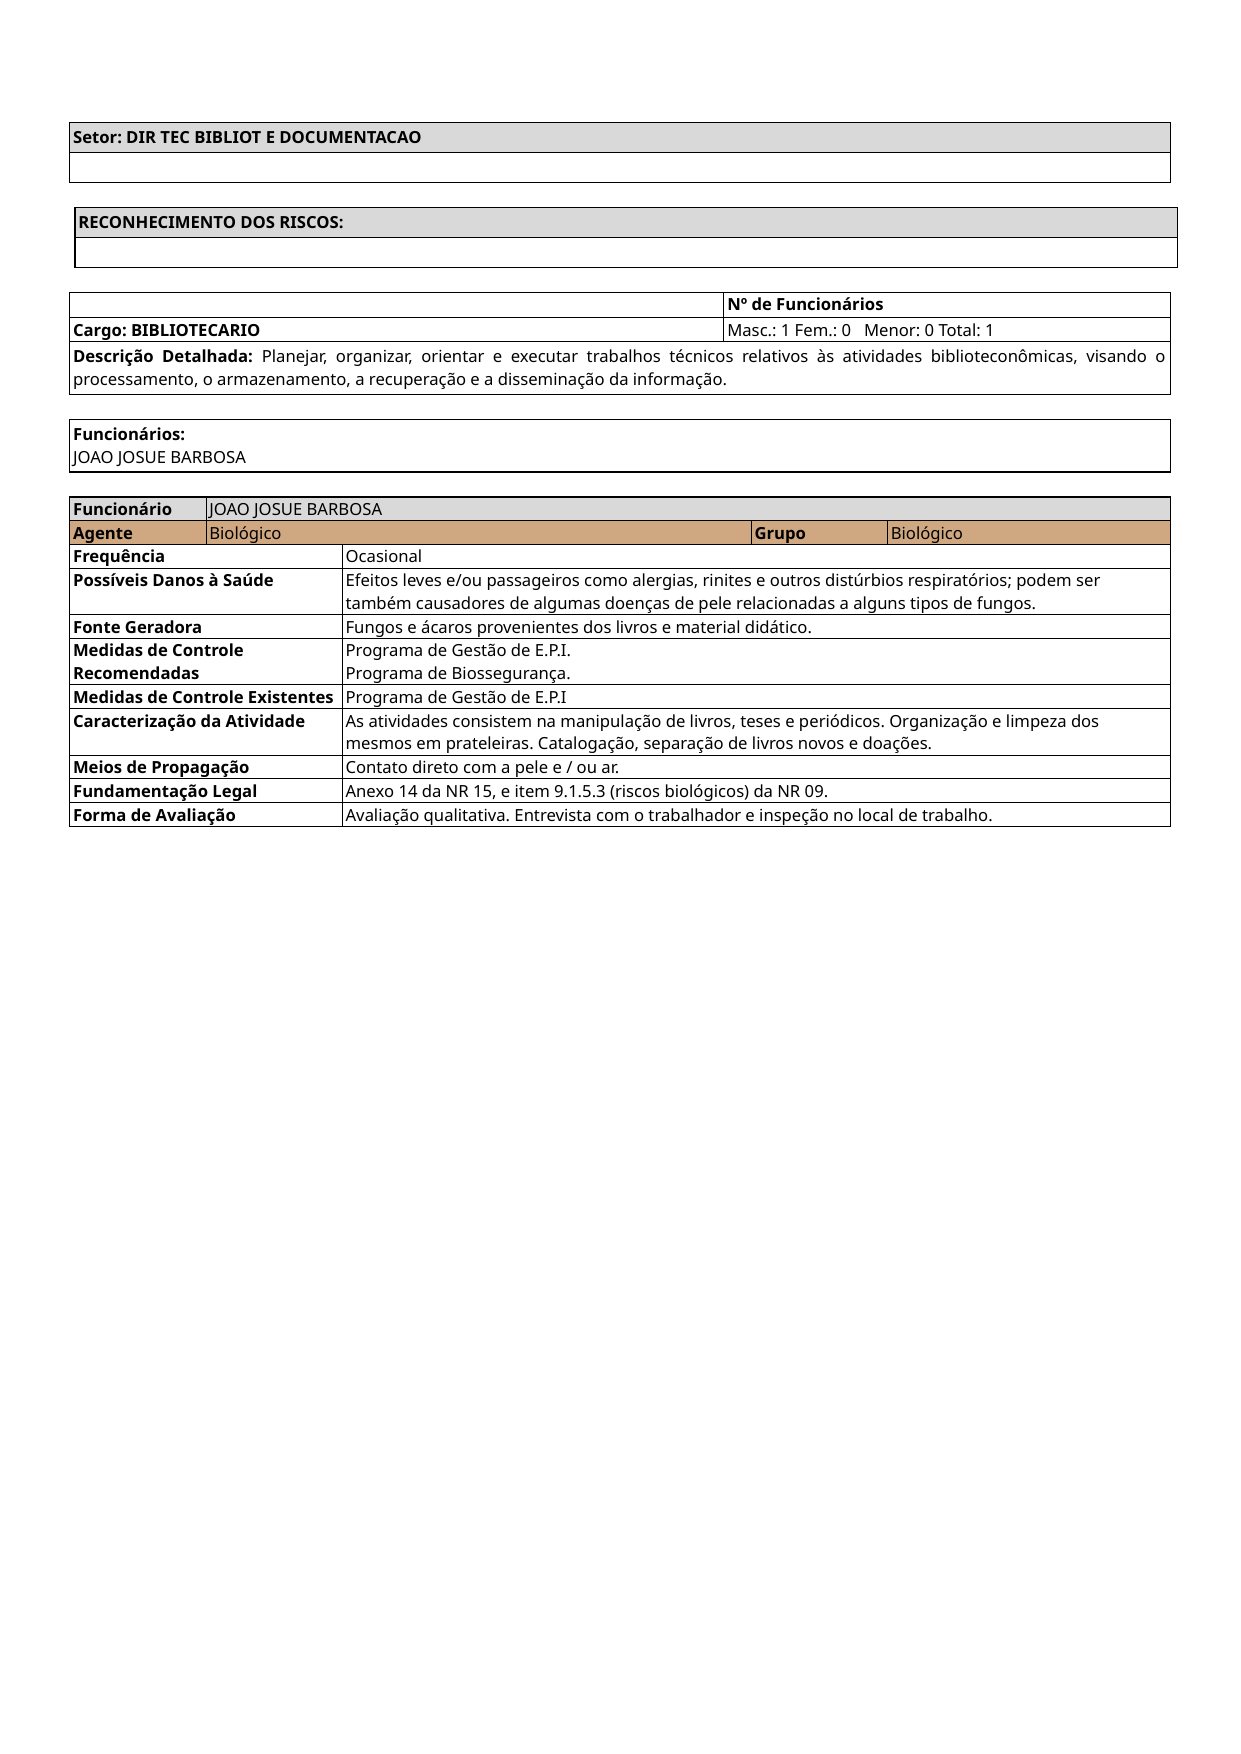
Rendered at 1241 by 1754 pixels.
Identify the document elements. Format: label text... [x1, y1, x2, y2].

table_header RECONHECIMENTO DOS RISCOS: [76, 208, 1177, 237]
table_cell Anexo 14 da NR 15, e item 9.1.5.3 (riscos biológicos) da NR 09. [343, 779, 1170, 802]
table_cell Medidas de Controle Existentes [70, 685, 342, 708]
table_cell - [76, 238, 1177, 267]
table_cell Meios de Propagação [70, 756, 342, 778]
table_cell Possíveis Danos à Saúde [70, 569, 342, 614]
table_cell Frequência [70, 545, 342, 568]
table_cell Fonte Geradora [70, 615, 342, 638]
table_cell Cargo: BIBLIOTECARIO [70, 318, 723, 341]
table_cell Descrição Detalhada: Planejar, organizar, orientar e executar trabalhos técnicos relativos às atividades biblioteconômicas, visando o processamento, o armazenamento, a recuperação e a disseminação da informação. [70, 342, 1170, 393]
table_header Funcionário [70, 498, 206, 520]
table_cell Medidas de Controle Recomendadas [70, 639, 342, 684]
table_cell As atividades consistem na manipulação de livros, teses e periódicos. Organização e limpeza dos mesmos em prateleiras. Catalogação, separação de livros novos e doações. [343, 709, 1170, 754]
table_cell Ocasional [343, 545, 1170, 568]
table_header JOAO JOSUE BARBOSA [207, 498, 1170, 520]
table_header Nº de Funcionários [724, 293, 1170, 317]
table_cell Masc.: 1 Fem.: 0 Menor: 0 Total: 1 [724, 318, 1170, 341]
table_cell - [70, 153, 1170, 182]
table_cell Programa de Gestão de E.P.I. Programa de Biossegurança. [343, 639, 1170, 684]
table_cell Fundamentação Legal [70, 779, 342, 802]
table_header Setor: DIR TEC BIBLIOT E DOCUMENTACAO [70, 123, 1170, 152]
table_cell Caracterização da Atividade [70, 709, 342, 754]
table_header Funcionários: JOAO JOSUE BARBOSA [70, 420, 1170, 471]
table_cell Forma de Avaliação [70, 803, 342, 826]
table_cell Biológico [207, 521, 751, 544]
table_header [70, 293, 723, 317]
table_cell Programa de Gestão de E.P.I [343, 685, 1170, 708]
table_cell Fungos e ácaros provenientes dos livros e material didático. [343, 615, 1170, 638]
table_cell Efeitos leves e/ou passageiros como alergias, rinites e outros distúrbios respiratórios; podem ser também causadores de algumas doenças de pele relacionadas a alguns tipos de fungos. [343, 569, 1170, 614]
table_cell Agente [70, 521, 206, 544]
table_cell Avaliação qualitativa. Entrevista com o trabalhador e inspeção no local de trabalho. [343, 803, 1170, 826]
table_cell Biológico [888, 521, 1170, 544]
table_cell Grupo [752, 521, 887, 544]
table_cell Contato direto com a pele e / ou ar. [343, 756, 1170, 778]
